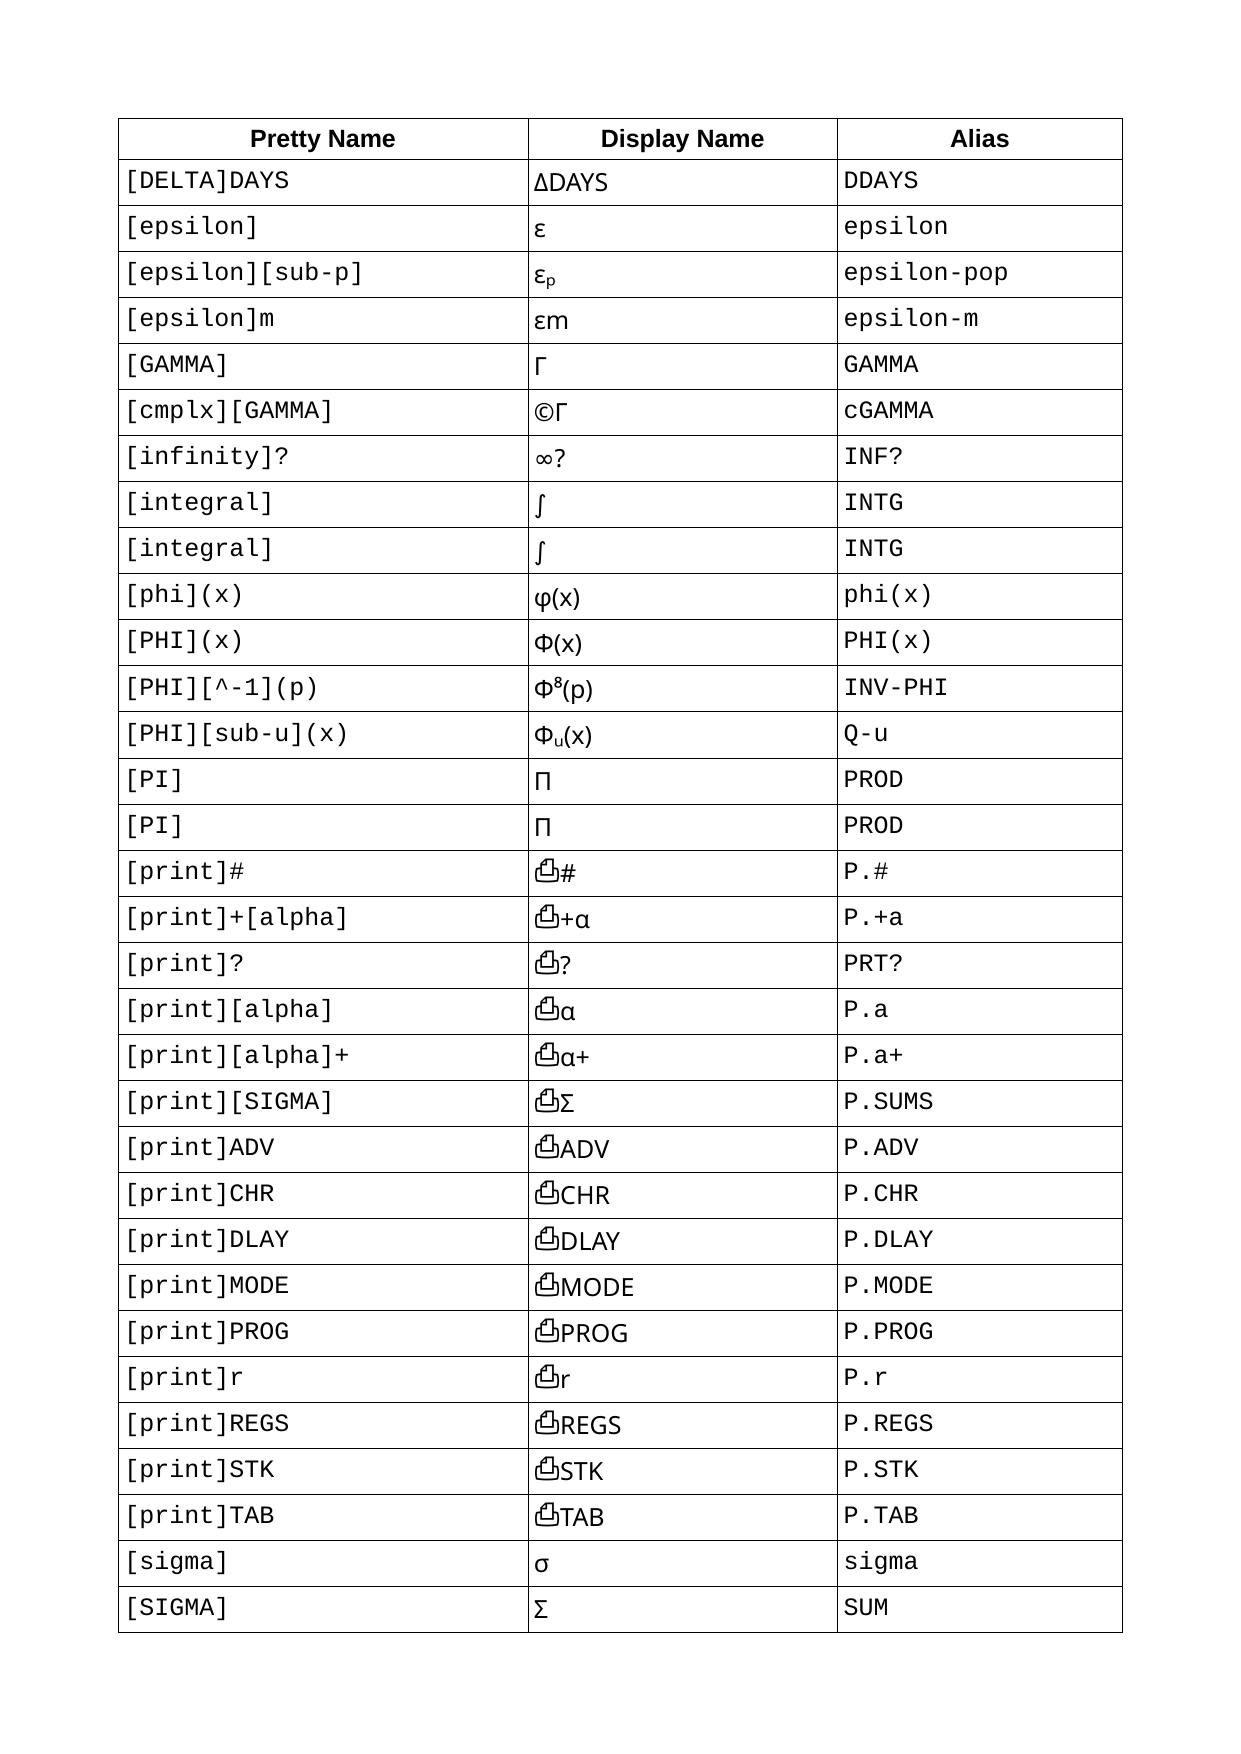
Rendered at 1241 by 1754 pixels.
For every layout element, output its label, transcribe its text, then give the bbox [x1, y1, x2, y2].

table_cell Φᵤ(x) [529, 712, 837, 757]
table_cell ⎙STK [529, 1449, 837, 1494]
table_cell [PHI](x) [119, 620, 528, 665]
table_cell [PHI][^-1](p) [119, 666, 528, 711]
table_cell [PI] [119, 805, 528, 849]
table_cell ⎙Σ [529, 1081, 837, 1126]
table_cell ε [529, 206, 837, 251]
table_cell PRT? [838, 943, 1122, 988]
table_header Alias [838, 119, 1122, 159]
table_cell Σ [529, 1587, 837, 1632]
table_cell ⎙TAB [529, 1495, 837, 1540]
table_cell [epsilon]m [119, 298, 528, 343]
table_cell ©Γ [529, 390, 837, 435]
table_cell P.STK [838, 1449, 1122, 1494]
table_cell DDAYS [838, 160, 1122, 205]
table_cell [print]TAB [119, 1495, 528, 1540]
table_cell ΔDAYS [529, 160, 837, 205]
table_cell [PHI][sub-u](x) [119, 712, 528, 757]
table_cell [print][alpha] [119, 989, 528, 1034]
table_cell [print]+[alpha] [119, 897, 528, 942]
table_cell [print]STK [119, 1449, 528, 1494]
table_cell P.r [838, 1357, 1122, 1402]
table_cell [PI] [119, 759, 528, 803]
table_cell P.REGS [838, 1403, 1122, 1448]
table_cell ⎙α+ [529, 1035, 837, 1080]
table_cell P.SUMS [838, 1081, 1122, 1126]
table_cell ⎙DLAY [529, 1219, 837, 1264]
table_cell [print]DLAY [119, 1219, 528, 1264]
table_cell P.a+ [838, 1035, 1122, 1080]
table_cell PROD [838, 805, 1122, 849]
table_cell εₚ [529, 252, 837, 297]
table_cell [cmplx][GAMMA] [119, 390, 528, 435]
table_cell Π [529, 805, 837, 849]
table_cell epsilon-pop [838, 252, 1122, 297]
table_cell [integral] [119, 482, 528, 527]
table_cell ⎙MODE [529, 1265, 837, 1310]
table_cell P.a [838, 989, 1122, 1034]
table_cell [infinity]? [119, 436, 528, 481]
table_cell ∫ [529, 528, 837, 573]
table_cell sigma [838, 1541, 1122, 1586]
table_cell ⎙? [529, 943, 837, 988]
table_cell [print][alpha]+ [119, 1035, 528, 1080]
table_cell [print]PROG [119, 1311, 528, 1356]
table_cell ⎙REGS [529, 1403, 837, 1448]
table_cell [print]MODE [119, 1265, 528, 1310]
table_cell P.+a [838, 897, 1122, 942]
table_cell ⎙# [529, 851, 837, 896]
table_cell PROD [838, 759, 1122, 803]
table_cell [DELTA]DAYS [119, 160, 528, 205]
table_cell [print]r [119, 1357, 528, 1402]
table_cell INTG [838, 528, 1122, 573]
table_cell GAMMA [838, 344, 1122, 389]
table_cell cGAMMA [838, 390, 1122, 435]
table_cell P.TAB [838, 1495, 1122, 1540]
table_cell SUM [838, 1587, 1122, 1632]
table_cell [epsilon][sub-p] [119, 252, 528, 297]
table_cell P.PROG [838, 1311, 1122, 1356]
table_cell [print][SIGMA] [119, 1081, 528, 1126]
table_cell [print]CHR [119, 1173, 528, 1218]
table_cell Γ [529, 344, 837, 389]
table_cell ∫ [529, 482, 837, 527]
table_cell Π [529, 759, 837, 803]
table_cell P.MODE [838, 1265, 1122, 1310]
table_cell ⎙PROG [529, 1311, 837, 1356]
table_cell σ [529, 1541, 837, 1586]
table_cell [sigma] [119, 1541, 528, 1586]
table_cell ∞? [529, 436, 837, 481]
table_cell [phi](x) [119, 574, 528, 619]
table_cell P.# [838, 851, 1122, 896]
table_cell P.ADV [838, 1127, 1122, 1172]
table_cell Φ(x) [529, 620, 837, 665]
table_cell [epsilon] [119, 206, 528, 251]
table_header Pretty Name [119, 119, 528, 159]
table_cell P.CHR [838, 1173, 1122, 1218]
table_cell ⎙α [529, 989, 837, 1034]
table_cell [GAMMA] [119, 344, 528, 389]
table_cell [integral] [119, 528, 528, 573]
table_cell phi(x) [838, 574, 1122, 619]
table_cell Q-u [838, 712, 1122, 757]
table_cell ⎙+α [529, 897, 837, 942]
table_cell PHI(x) [838, 620, 1122, 665]
table_cell Φ⁸(p) [529, 666, 837, 711]
table_cell epsilon [838, 206, 1122, 251]
table_cell ⎙ADV [529, 1127, 837, 1172]
table_cell [print]ADV [119, 1127, 528, 1172]
table_cell INV-PHI [838, 666, 1122, 711]
table_cell εm [529, 298, 837, 343]
table_cell [SIGMA] [119, 1587, 528, 1632]
table_cell [print]? [119, 943, 528, 988]
table_cell P.DLAY [838, 1219, 1122, 1264]
table_cell INF? [838, 436, 1122, 481]
table_cell epsilon-m [838, 298, 1122, 343]
table_cell ⎙CHR [529, 1173, 837, 1218]
table_cell [print]REGS [119, 1403, 528, 1448]
table_cell φ(x) [529, 574, 837, 619]
table_cell [print]# [119, 851, 528, 896]
table_header Display Name [529, 119, 837, 159]
table_cell ⎙r [529, 1357, 837, 1402]
table_cell INTG [838, 482, 1122, 527]
